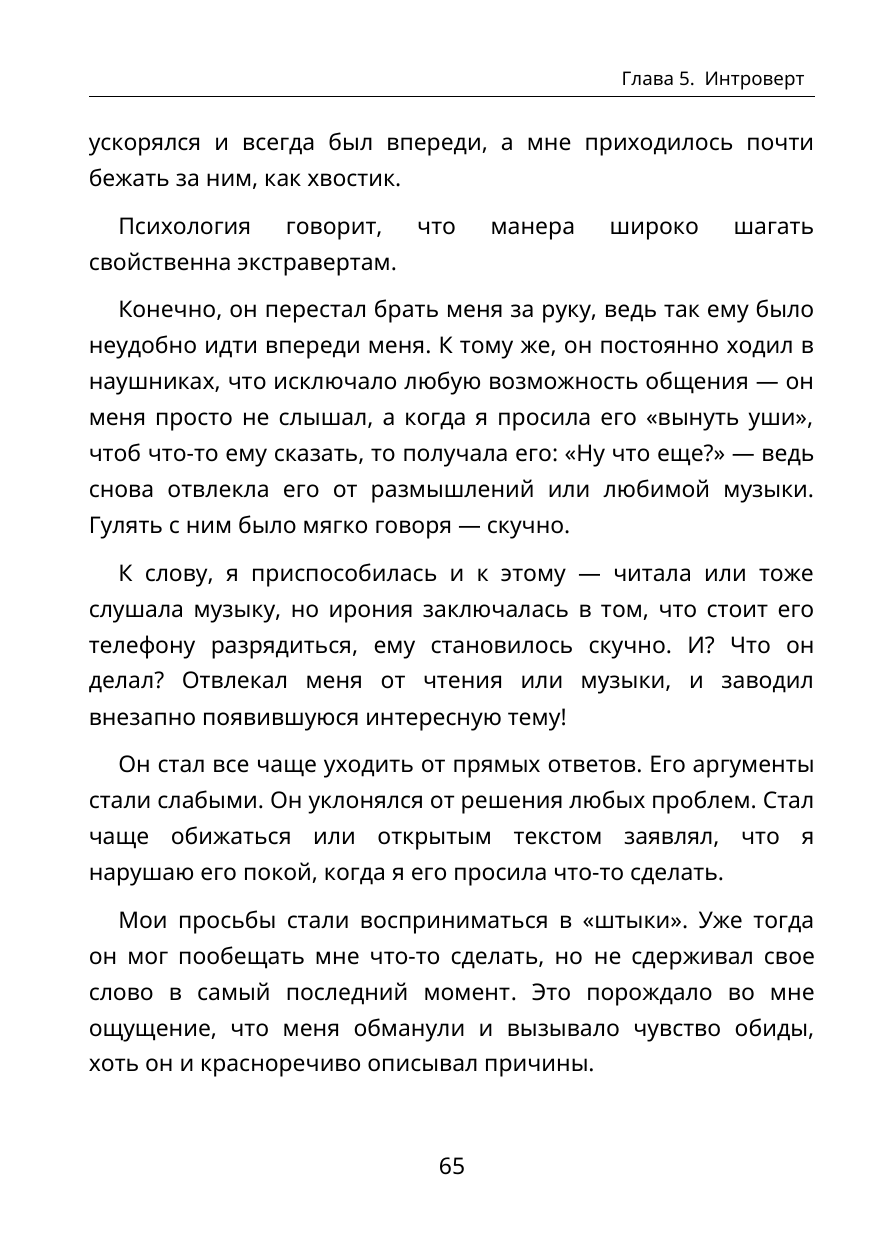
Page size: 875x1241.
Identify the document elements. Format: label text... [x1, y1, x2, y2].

text ускорялся и всегда был впереди, а мне приходилось почти бежать за ним, как хвостик. [88, 126, 815, 193]
text К слову, я приспособилась и к этому — читала или тоже слушала музыку, но ирония заключалась в том, что стоит его телефону разрядиться, ему становилось скучно. И? Что он делал? Отвлекал меня от чтения или музыки, и заводил внезапно появившуюся интересную тему! [88, 557, 815, 732]
text Конечно, он перестал брать меня за руку, ведь так ему было неудобно идти впереди меня. К тому же, он постоянно ходил в наушниках, что исключало любую возможность общения — он меня просто не слышал, а когда я просила его «вынуть уши», чтоб что-то ему сказать, то получала его: «Ну что еще?» — ведь снова отвлекла его от размышлений или любимой музыки. Гулять с ним было мягко говоря — скучно. [88, 293, 815, 540]
text Психология говорит, что манера широко шагать свойственна экстравертам. [88, 210, 815, 277]
text Он стал все чаще уходить от прямых ответов. Его аргументы стали слабыми. Он уклонялся от решения любых проблем. Стал чаще обижаться или открытым текстом заявлял, что я нарушаю его покой, когда я его просила что-то сделать. [88, 748, 815, 887]
text Мои просьбы стали восприниматься в «штыки». Уже тогда он мог пообещать мне что-то сделать, но не сдерживал свое слово в самый последний момент. Это порождало во мне ощущение, что меня обманули и вызывало чувство обиды, хоть он и красноречиво описывал причины. [88, 904, 815, 1079]
